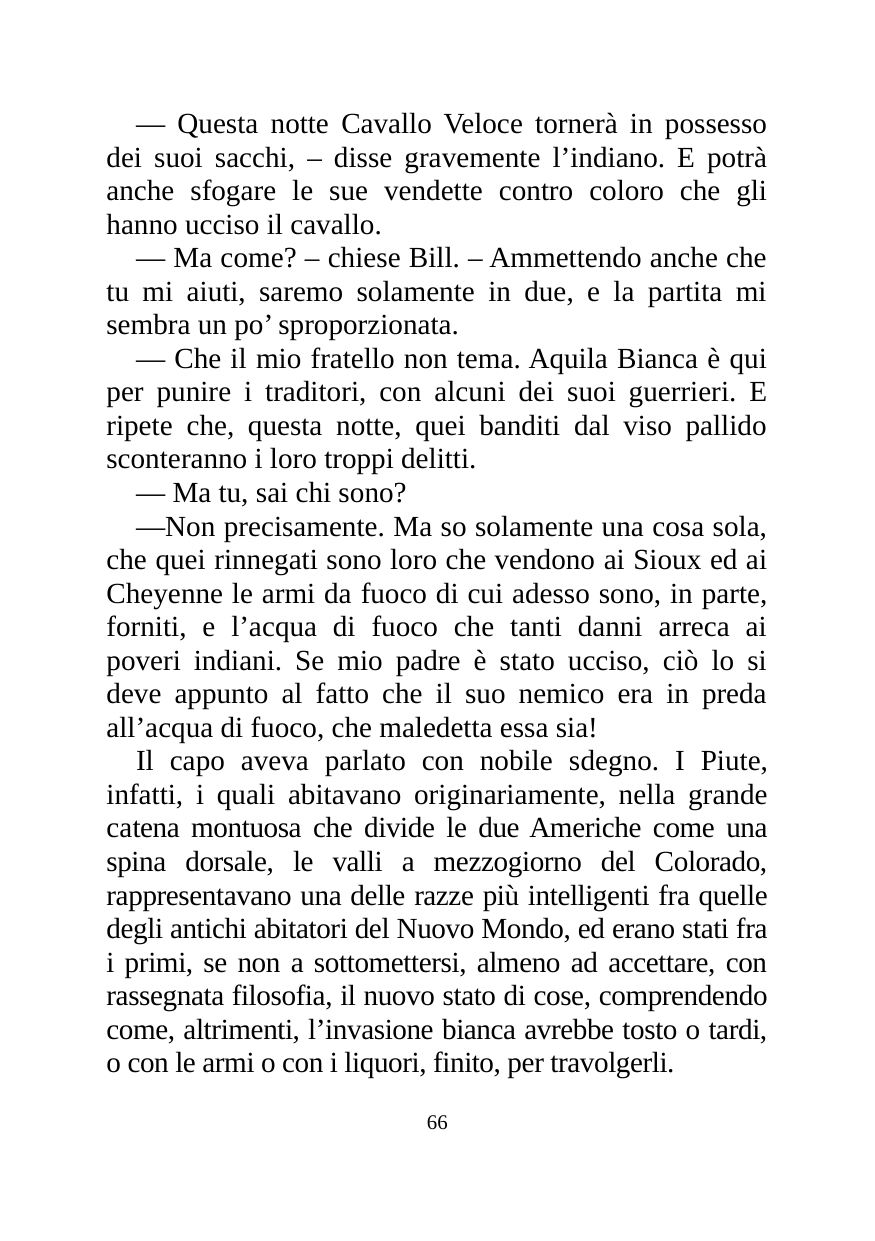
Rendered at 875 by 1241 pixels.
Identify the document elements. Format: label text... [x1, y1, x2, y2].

text — Questa notte Cavallo Veloce tornerà in possesso dei suoi sacchi, – disse gravemente l’indiano. E potrà anche sfogare le sue vendette contro coloro che gli hanno ucciso il cavallo. [106, 106, 768, 240]
text — Che il mio fratello non tema. Aquila Bianca è qui per punire i traditori, con alcuni dei suoi guerrieri. E ripete che, questa notte, quei banditi dal viso pallido sconteranno i loro troppi delitti. [106, 341, 768, 475]
text —Non precisamente. Ma so solamente una cosa sola, che quei rinnegati sono loro che vendono ai Sioux ed ai Cheyenne le armi da fuoco di cui adesso sono, in parte, forniti, e l’acqua di fuoco che tanti danni arreca ai poveri indiani. Se mio padre è stato ucciso, ciò lo si deve appunto al fatto che il suo nemico era in preda all’acqua di fuoco, che maledetta essa sia! [106, 509, 768, 743]
text — Ma tu, sai chi sono? [106, 475, 768, 509]
text Il capo aveva parlato con nobile sdegno. I Piute, infatti, i quali abitavano originariamente, nella grande catena montuosa che divide le due Americhe come una spina dorsale, le valli a mezzogiorno del Colorado, rappresentavano una delle razze più intelligenti fra quelle degli antichi abitatori del Nuovo Mondo, ed erano stati fra i primi, se non a sottomettersi, almeno ad accettare, con rassegnata filosofia, il nuovo stato di cose, comprendendo come, altrimenti, l’invasione bianca avrebbe tosto o tardi, o con le armi o con i liquori, finito, per travolgerli. [106, 743, 768, 1079]
text — Ma come? – chiese Bill. – Ammettendo anche che tu mi aiuti, saremo solamente in due, e la partita mi sembra un po’ sproporzionata. [106, 240, 768, 341]
